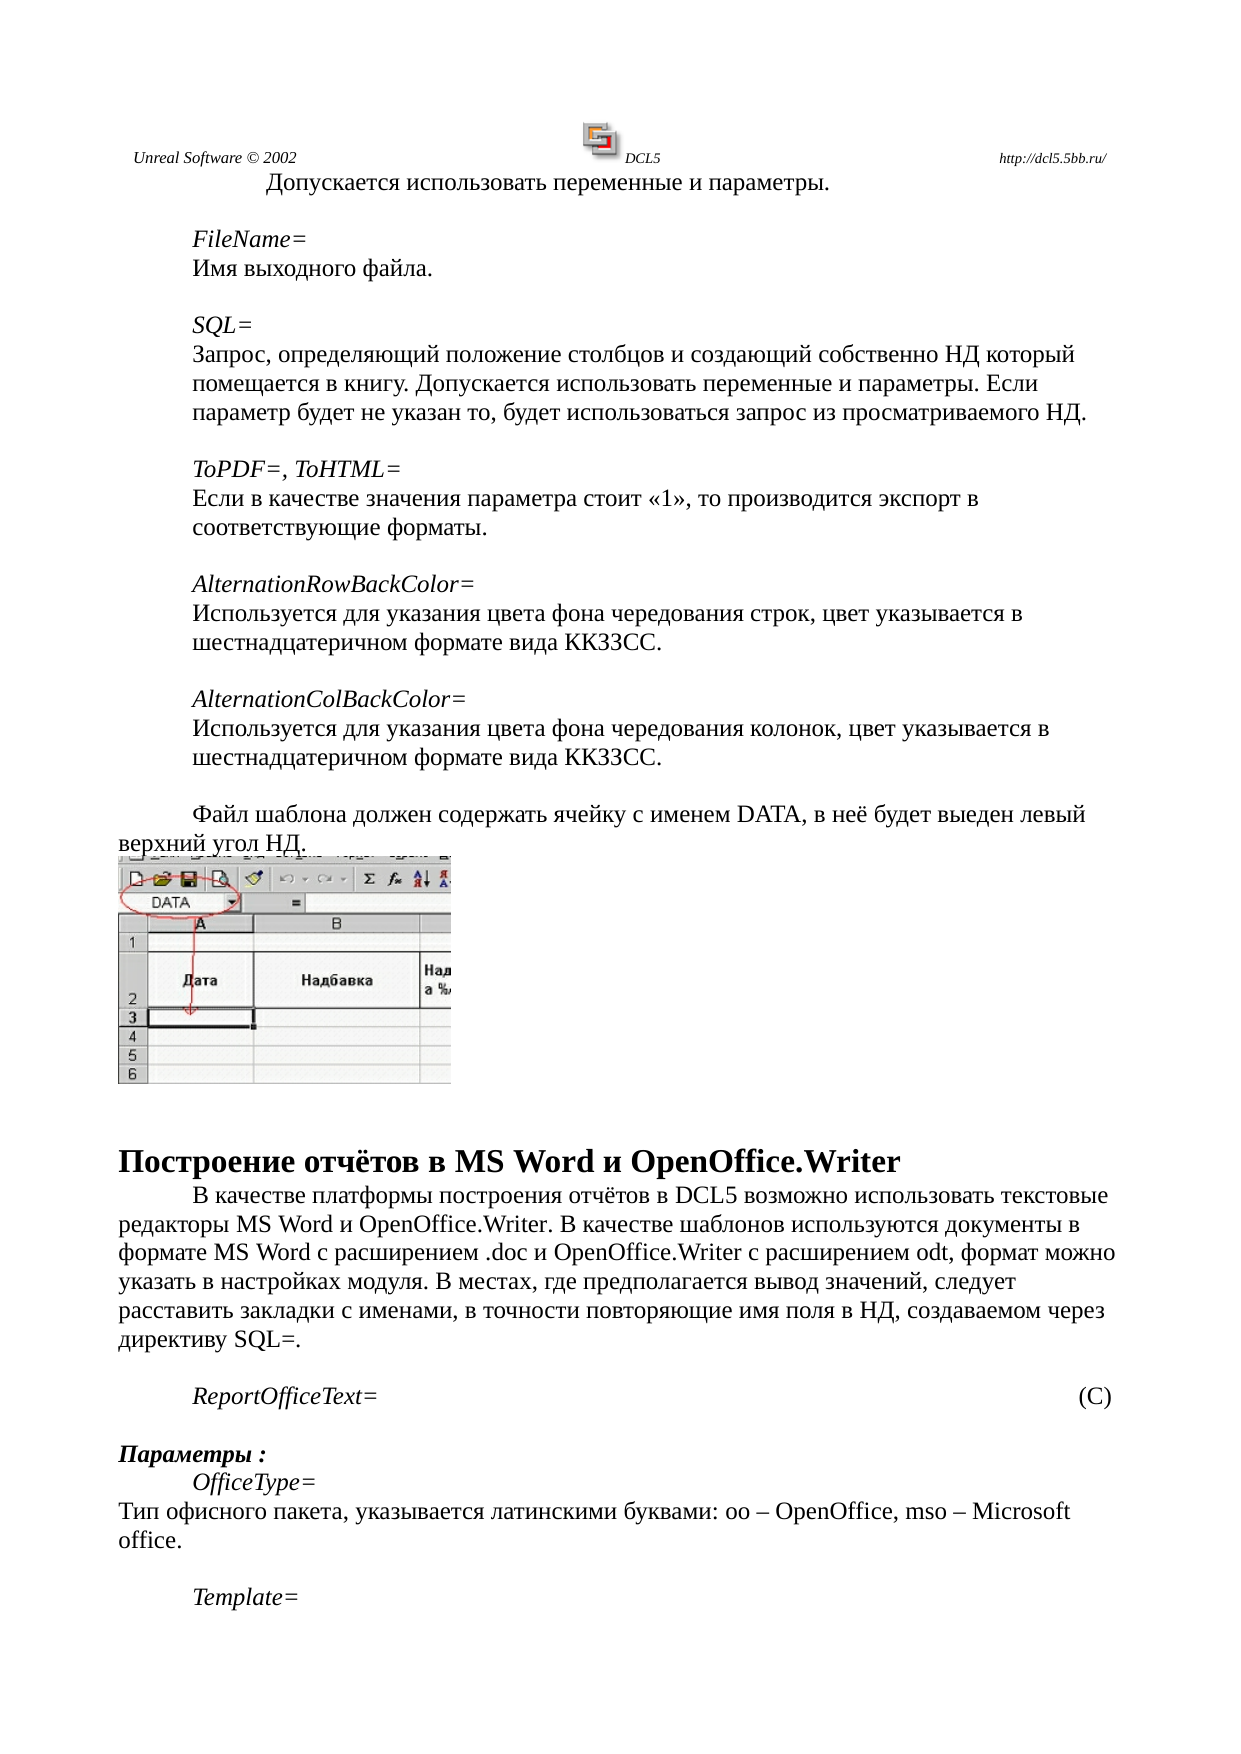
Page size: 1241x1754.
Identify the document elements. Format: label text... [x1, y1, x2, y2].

text Если в качестве значения параметра стоит «1», то производится экспорт в соответствующие форматы. [118, 483, 1122, 540]
text FileName= [118, 224, 1122, 253]
text AlternationColBackColor= [118, 684, 1122, 713]
text Запрос, определяющий положение столбцов и создающий собственно НД который помещается в книгу. Допускается использовать переменные и параметры. Если параметр будет не указан то, будет использоваться запрос из просматриваемого НД. [118, 339, 1122, 425]
text ToPDF=, ToHTML= [118, 454, 1122, 483]
text ReportOfficeText= (C) [118, 1381, 1122, 1410]
text Template= [118, 1582, 1122, 1611]
text Файл шаблона должен содержать ячейку с именем DATA, в неё будет выеден левый верхний угол НД. [118, 799, 1122, 857]
text AlternationRowBackColor= [118, 569, 1122, 598]
text Построение отчётов в MS Word и OpenOffice.Writer [118, 1142, 1122, 1180]
text Параметры : [118, 1439, 1122, 1467]
text В качестве платформы построения отчётов в DCL5 возможно использовать текстовые редакторы MS Word и OpenOffice.Writer. В качестве шаблонов используются документы в формате MS Word с расширением .doc и OpenOffice.Writer с расширением odt, формат можно указать в настройках модуля. В местах, где предполагается вывод значений, следует расставить закладки с именами, в точности повторяющие имя поля в НД, создаваемом через директиву SQL=. [118, 1180, 1122, 1352]
text OfficeType= [118, 1467, 1122, 1496]
text Имя выходного файла. [118, 253, 1122, 282]
text Допускается использовать переменные и параметры. [118, 167, 1122, 195]
text Используется для указания цвета фона чередования колонок, цвет указывается в шестнадцатеричном формате вида ККЗЗСС. [118, 713, 1122, 770]
picture [118, 856, 451, 1084]
text Тип офисного пакета, указывается латинскими буквами: oo – OpenOffice, mso – Microsoft office. [118, 1496, 1122, 1554]
picture [579, 118, 625, 164]
text SQL= [118, 310, 1122, 339]
text Используется для указания цвета фона чередования строк, цвет указывается в шестнадцатеричном формате вида ККЗЗСС. [118, 598, 1122, 655]
